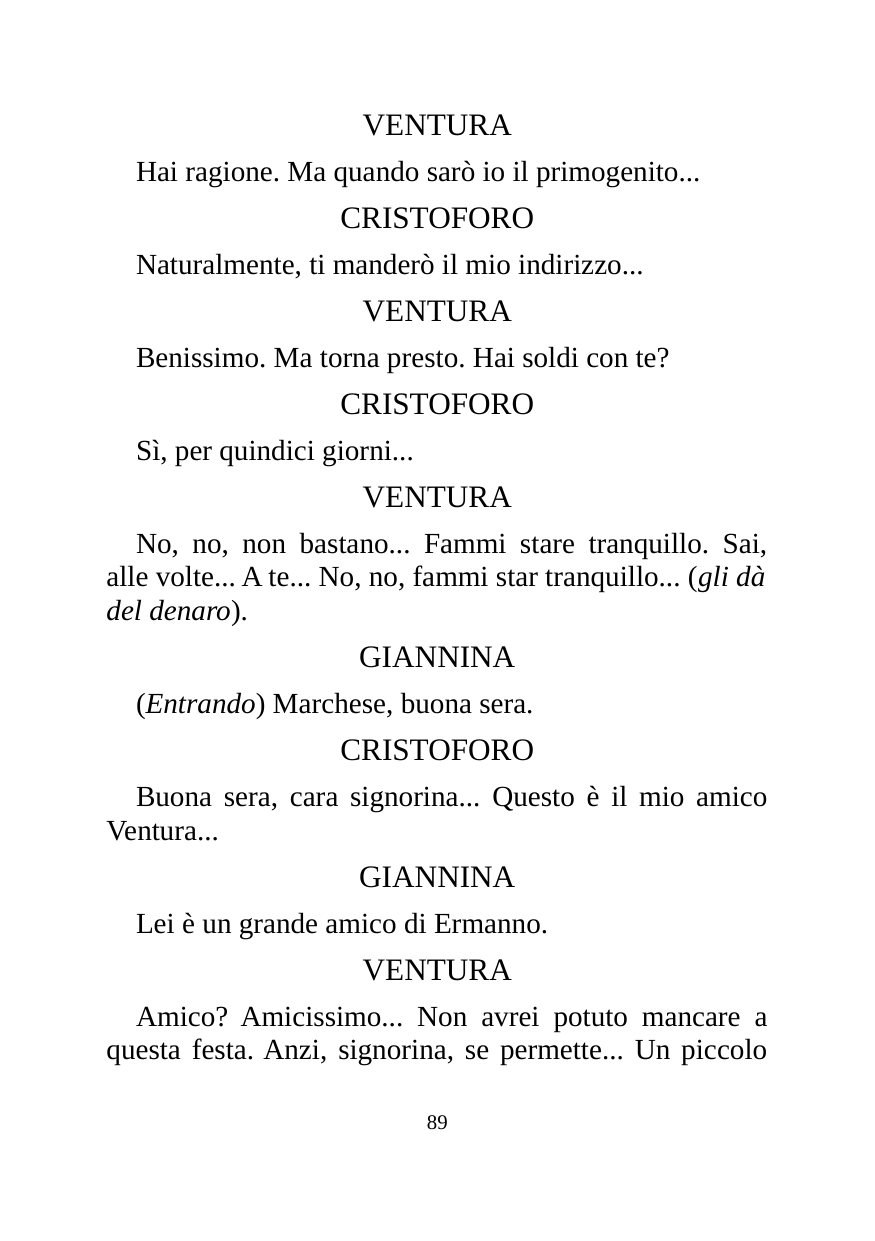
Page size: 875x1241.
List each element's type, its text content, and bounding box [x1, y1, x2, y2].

text No, no, non bastano... Fammi stare tranquillo. Sai, alle volte... A te... No, no, fammi star tranquillo... (gli dà del denaro). [106, 526, 768, 627]
text VENTURA [106, 292, 768, 328]
text Naturalmente, ti manderò il mio indirizzo... [106, 247, 768, 281]
text CRISTOFORO [106, 385, 768, 421]
text Buona sera, cara signorina... Questo è il mio amico Ventura... [106, 779, 768, 846]
text Benissimo. Ma torna presto. Hai soldi con te? [106, 340, 768, 373]
text VENTURA [106, 478, 768, 514]
text CRISTOFORO [106, 199, 768, 235]
text Amico? Amicissimo... Non avrei potuto mancare a questa festa. Anzi, signorina, se permette... Un piccolo [106, 999, 768, 1066]
text Lei è un grande amico di Ermanno. [106, 906, 768, 939]
text VENTURA [106, 106, 768, 142]
text GIANNINA [106, 638, 768, 674]
text GIANNINA [106, 858, 768, 894]
text CRISTOFORO [106, 731, 768, 767]
text Sì, per quindici giorni... [106, 433, 768, 467]
text VENTURA [106, 951, 768, 987]
text (Entrando) Marchese, buona sera. [106, 686, 768, 720]
text Hai ragione. Ma quando sarò io il primogenito... [106, 154, 768, 187]
